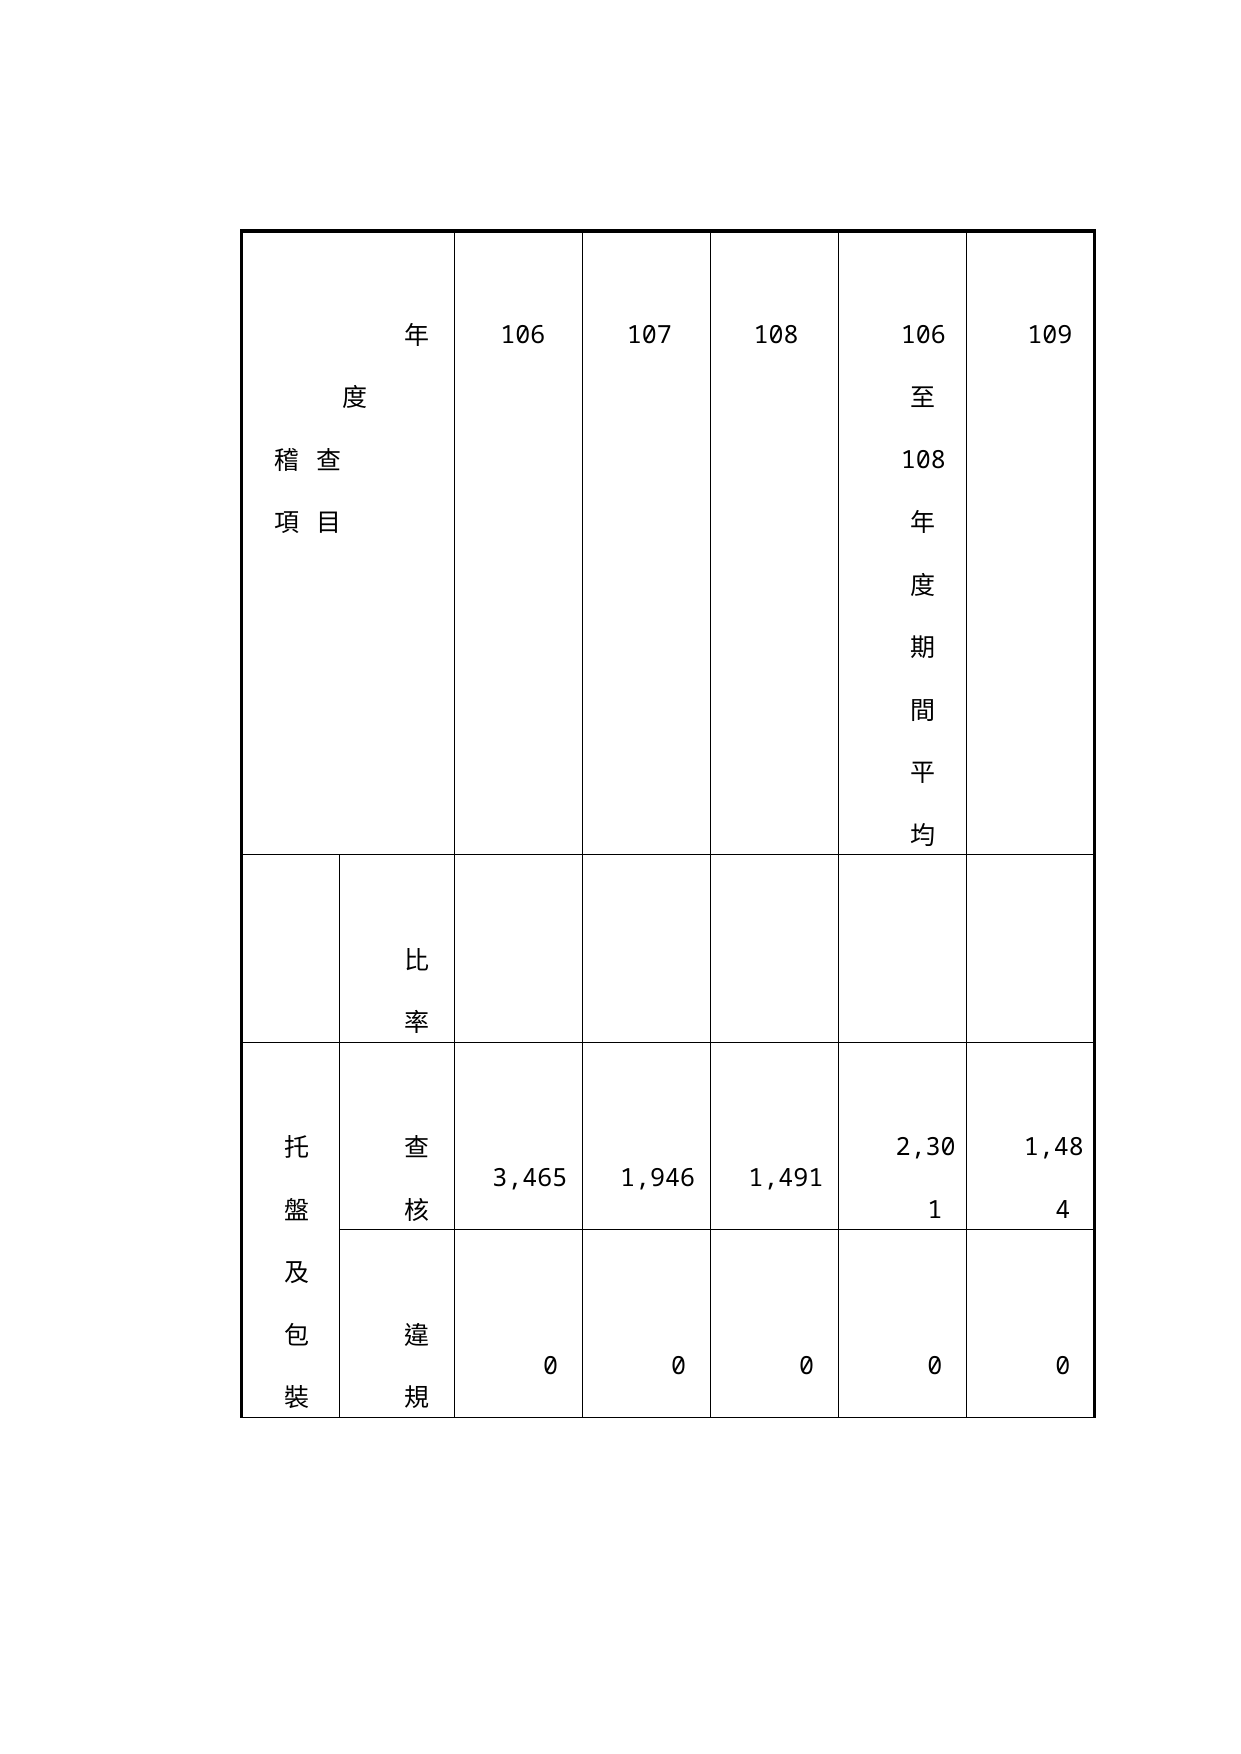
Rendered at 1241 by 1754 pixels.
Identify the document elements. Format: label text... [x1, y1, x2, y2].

table_cell 查核 [340, 1043, 454, 1229]
table_header 108 [711, 233, 838, 854]
table_cell 違規 [340, 1230, 454, 1417]
table_header 106至108年度期間平均 [839, 233, 966, 854]
table_cell 1,491 [711, 1043, 838, 1229]
table_header 107 [583, 233, 710, 854]
table_cell 0 [583, 1230, 710, 1417]
table_cell [967, 855, 1093, 1042]
table_cell 0 [455, 1230, 582, 1417]
table_cell 1,484 [967, 1043, 1093, 1229]
table_cell 1,946 [583, 1043, 710, 1229]
table_cell 比率 [340, 855, 454, 1042]
table_cell 0 [839, 1230, 966, 1417]
table_cell - [455, 855, 582, 1042]
table_cell 托盤及包裝 [243, 1043, 339, 1417]
table_cell 3,465 [455, 1043, 582, 1229]
table_cell [583, 855, 710, 1042]
table_header 109 [967, 233, 1093, 854]
table_cell [243, 855, 339, 1042]
table_cell 0 [967, 1230, 1093, 1417]
table_cell 0 [711, 1230, 838, 1417]
table_cell [711, 855, 838, 1042]
table_cell - [839, 855, 966, 1042]
table_header 106 [455, 233, 582, 854]
table_header 年度 稽查 項目 [243, 233, 454, 854]
table_cell 2,301 [839, 1043, 966, 1229]
